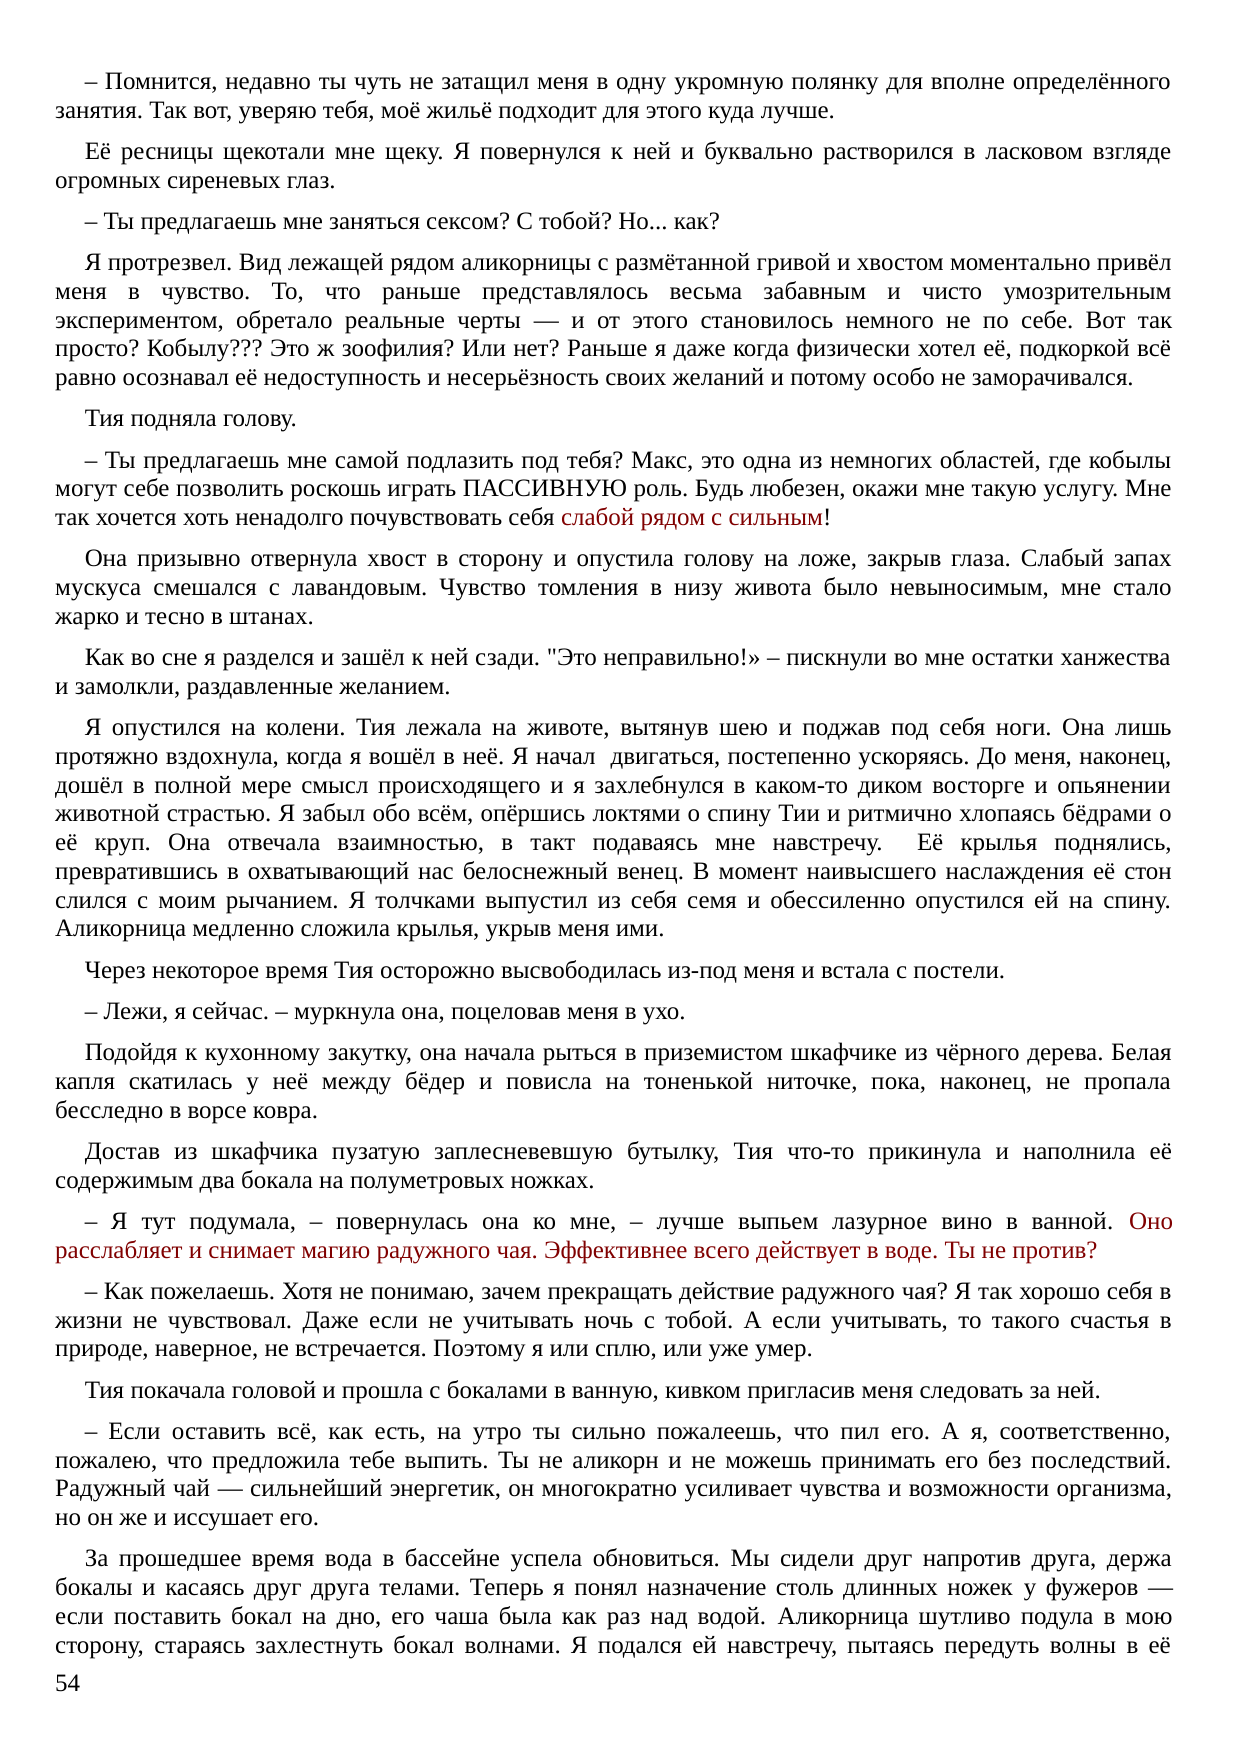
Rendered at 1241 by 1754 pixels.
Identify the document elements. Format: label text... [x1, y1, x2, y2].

text – Ты предлагаешь мне самой подлазить под тебя? Макс, это одна из немногих областей, где кобылы могут себе позволить роскошь играть ПАССИВНУЮ роль. Будь любезен, окажи мне такую услугу. Мне так хочется хоть ненадолго почувствовать себя слабой рядом с сильным! [55, 445, 1173, 531]
text Я протрезвел. Вид лежащей рядом аликорницы с размётанной гривой и хвостом моментально привёл меня в чувство. То, что раньше представлялось весьма забавным и чисто умозрительным экспериментом, обретало реальные черты — и от этого становилось немного не по себе. Вот так просто? Кобылу??? Это ж зоофилия? Или нет? Раньше я даже когда физически хотел её, подкоркой всё равно осознавал её недоступность и несерьёзность своих желаний и потому особо не заморачивался. [55, 247, 1173, 391]
text Через некоторое время Тия осторожно высвободилась из-под меня и встала с постели. [55, 955, 1173, 983]
text Тия подняла голову. [55, 403, 1173, 432]
text Подойдя к кухонному закутку, она начала рыться в приземистом шкафчике из чёрного дерева. Белая капля скатилась у неё между бёдер и повисла на тоненькой ниточке, пока, наконец, не пропала бесследно в ворсе ковра. [55, 1037, 1173, 1123]
text – Я тут подумала, – повернулась она ко мне, – лучше выпьем лазурное вино в ванной. Оно расслабляет и снимает магию радужного чая. Эффективнее всего действует в воде. Ты не против? [55, 1206, 1173, 1263]
text Я опустился на колени. Тия лежала на животе, вытянув шею и поджав под себя ноги. Она лишь протяжно вздохнула, когда я вошёл в неё. Я начал двигаться, постепенно ускоряясь. До меня, наконец, дошёл в полной мере смысл происходящего и я захлебнулся в каком-то диком восторге и опьянении животной страстью. Я забыл обо всём, опёршись локтями о спину Тии и ритмично хлопаясь бёдрами о её круп. Она отвечала взаимностью, в такт подаваясь мне навстречу. Её крылья поднялись, превратившись в охватывающий нас белоснежный венец. В момент наивысшего наслаждения её стон слился с моим рычанием. Я толчками выпустил из себя семя и обессиленно опустился ей на спину. Аликорница медленно сложила крылья, укрыв меня ими. [55, 712, 1173, 942]
text – Помнится, недавно ты чуть не затащил меня в одну укромную полянку для вполне определённого занятия. Так вот, уверяю тебя, моё жильё подходит для этого куда лучше. [55, 66, 1173, 123]
text Тия покачала головой и прошла с бокалами в ванную, кивком пригласив меня следовать за ней. [55, 1375, 1173, 1403]
text Её ресницы щекотали мне щеку. Я повернулся к ней и буквально растворился в ласковом взгляде огромных сиреневых глаз. [55, 136, 1173, 193]
text – Лежи, я сейчас. – муркнула она, поцеловав меня в ухо. [55, 996, 1173, 1025]
text Она призывно отвернула хвост в сторону и опустила голову на ложе, закрыв глаза. Слабый запах мускуса смешался с лавандовым. Чувство томления в низу живота было невыносимым, мне стало жарко и тесно в штанах. [55, 543, 1173, 630]
text – Если оставить всё, как есть, на утро ты сильно пожалеешь, что пил его. А я, соответственно, пожалею, что предложила тебе выпить. Ты не аликорн и не можешь принимать его без последствий. Радужный чай — сильнейший энергетик, он многократно усиливает чувства и возможности организма, но он же и иссушает его. [55, 1416, 1173, 1531]
text За прошедшее время вода в бассейне успела обновиться. Мы сидели друг напротив друга, держа бокалы и касаясь друг друга телами. Теперь я понял назначение столь длинных ножек у фужеров — если поставить бокал на дно, его чаша была как раз над водой. Аликорница шутливо подула в мою сторону, стараясь захлестнуть бокал волнами. Я подался ей навстречу, пытаясь передуть волны в её [55, 1543, 1173, 1658]
text Как во сне я разделся и зашёл к ней сзади. "Это неправильно!» – пискнули во мне остатки ханжества и замолкли, раздавленные желанием. [55, 642, 1173, 700]
text – Как пожелаешь. Хотя не понимаю, зачем прекращать действие радужного чая? Я так хорошо себя в жизни не чувствовал. Даже если не учитывать ночь с тобой. А если учитывать, то такого счастья в природе, наверное, не встречается. Поэтому я или сплю, или уже умер. [55, 1276, 1173, 1362]
text – Ты предлагаешь мне заняться сексом? С тобой? Но... как? [55, 206, 1173, 235]
text Достав из шкафчика пузатую заплесневевшую бутылку, Тия что-то прикинула и наполнила её содержимым два бокала на полуметровых ножках. [55, 1136, 1173, 1193]
